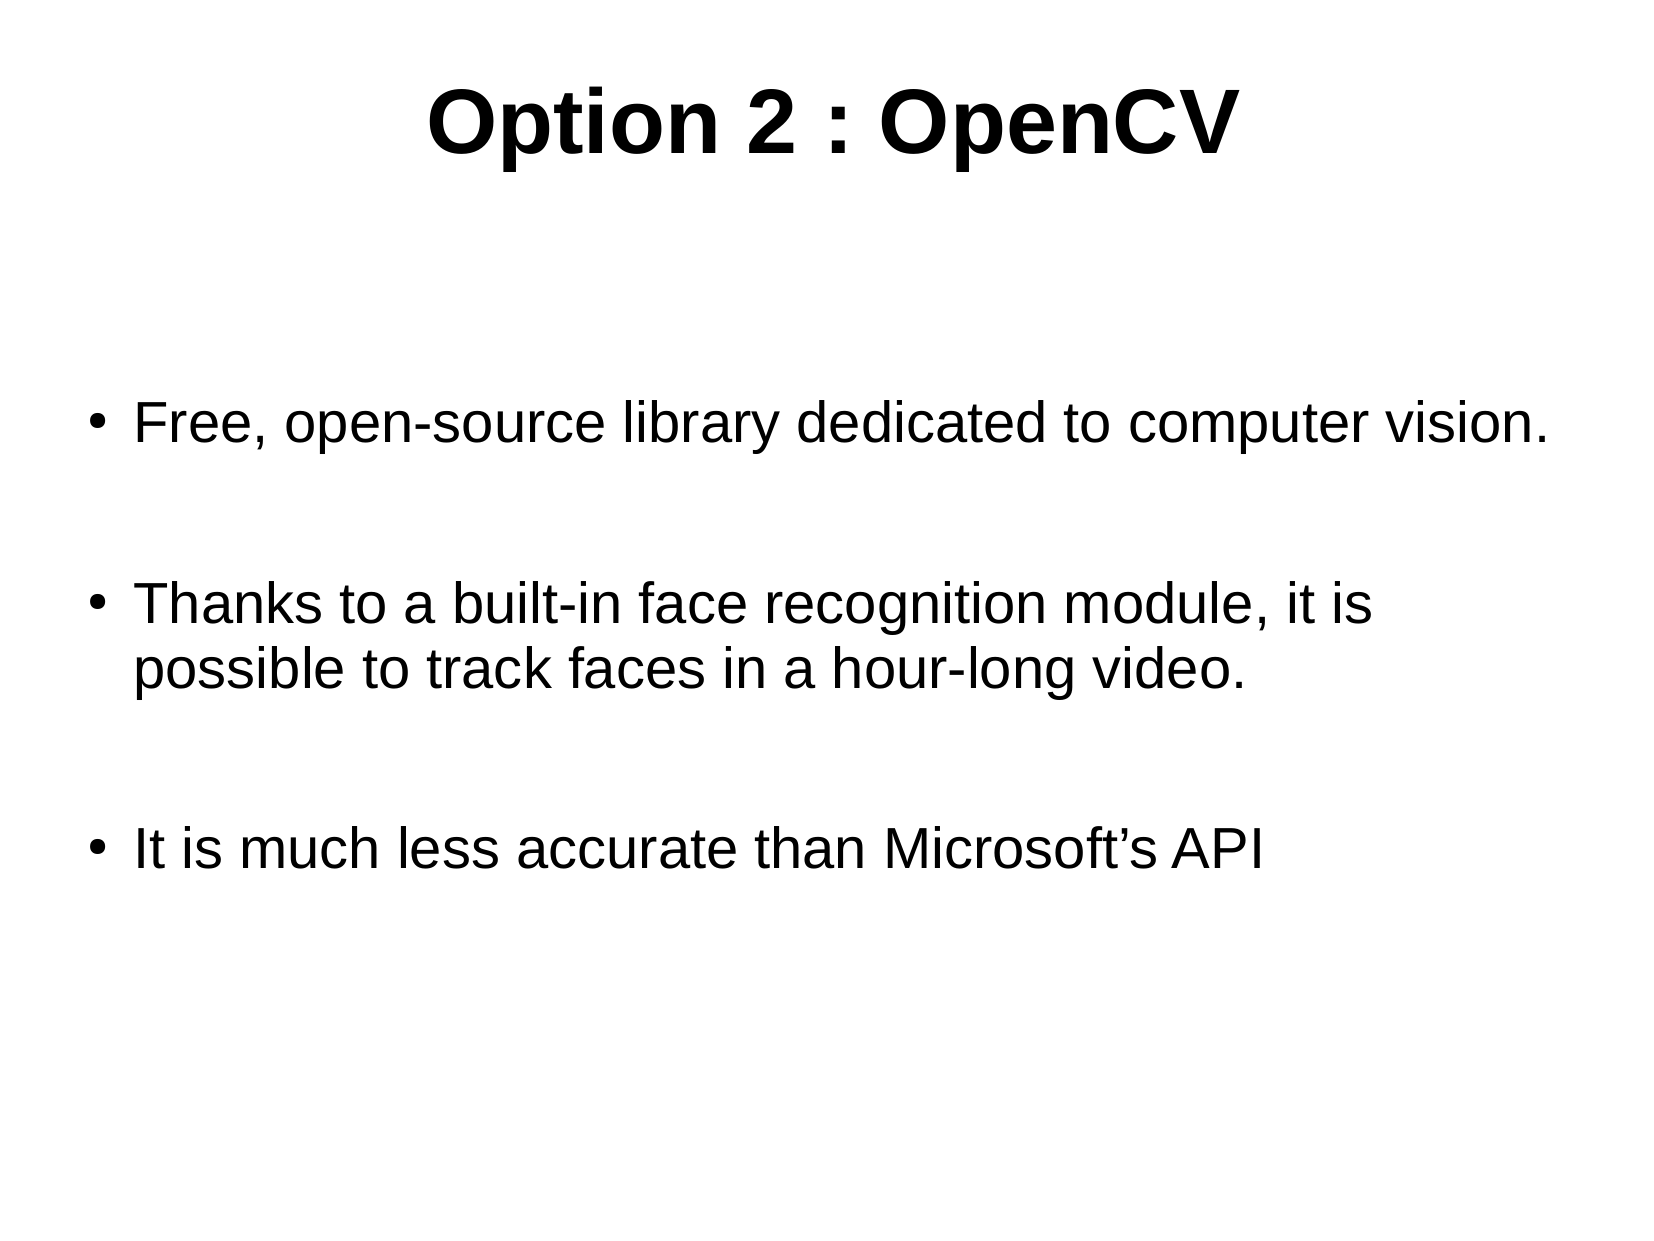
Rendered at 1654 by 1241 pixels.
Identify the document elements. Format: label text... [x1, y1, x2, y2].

title Option 2 : OpenCV [90, 17, 1579, 226]
list Free, open-source library dedicated to computer vision. Thanks to a built-in face recognition module, it is possible to track faces in a hour-long video. It is much less accurate than Microsoft’s API [71, 390, 1561, 1110]
